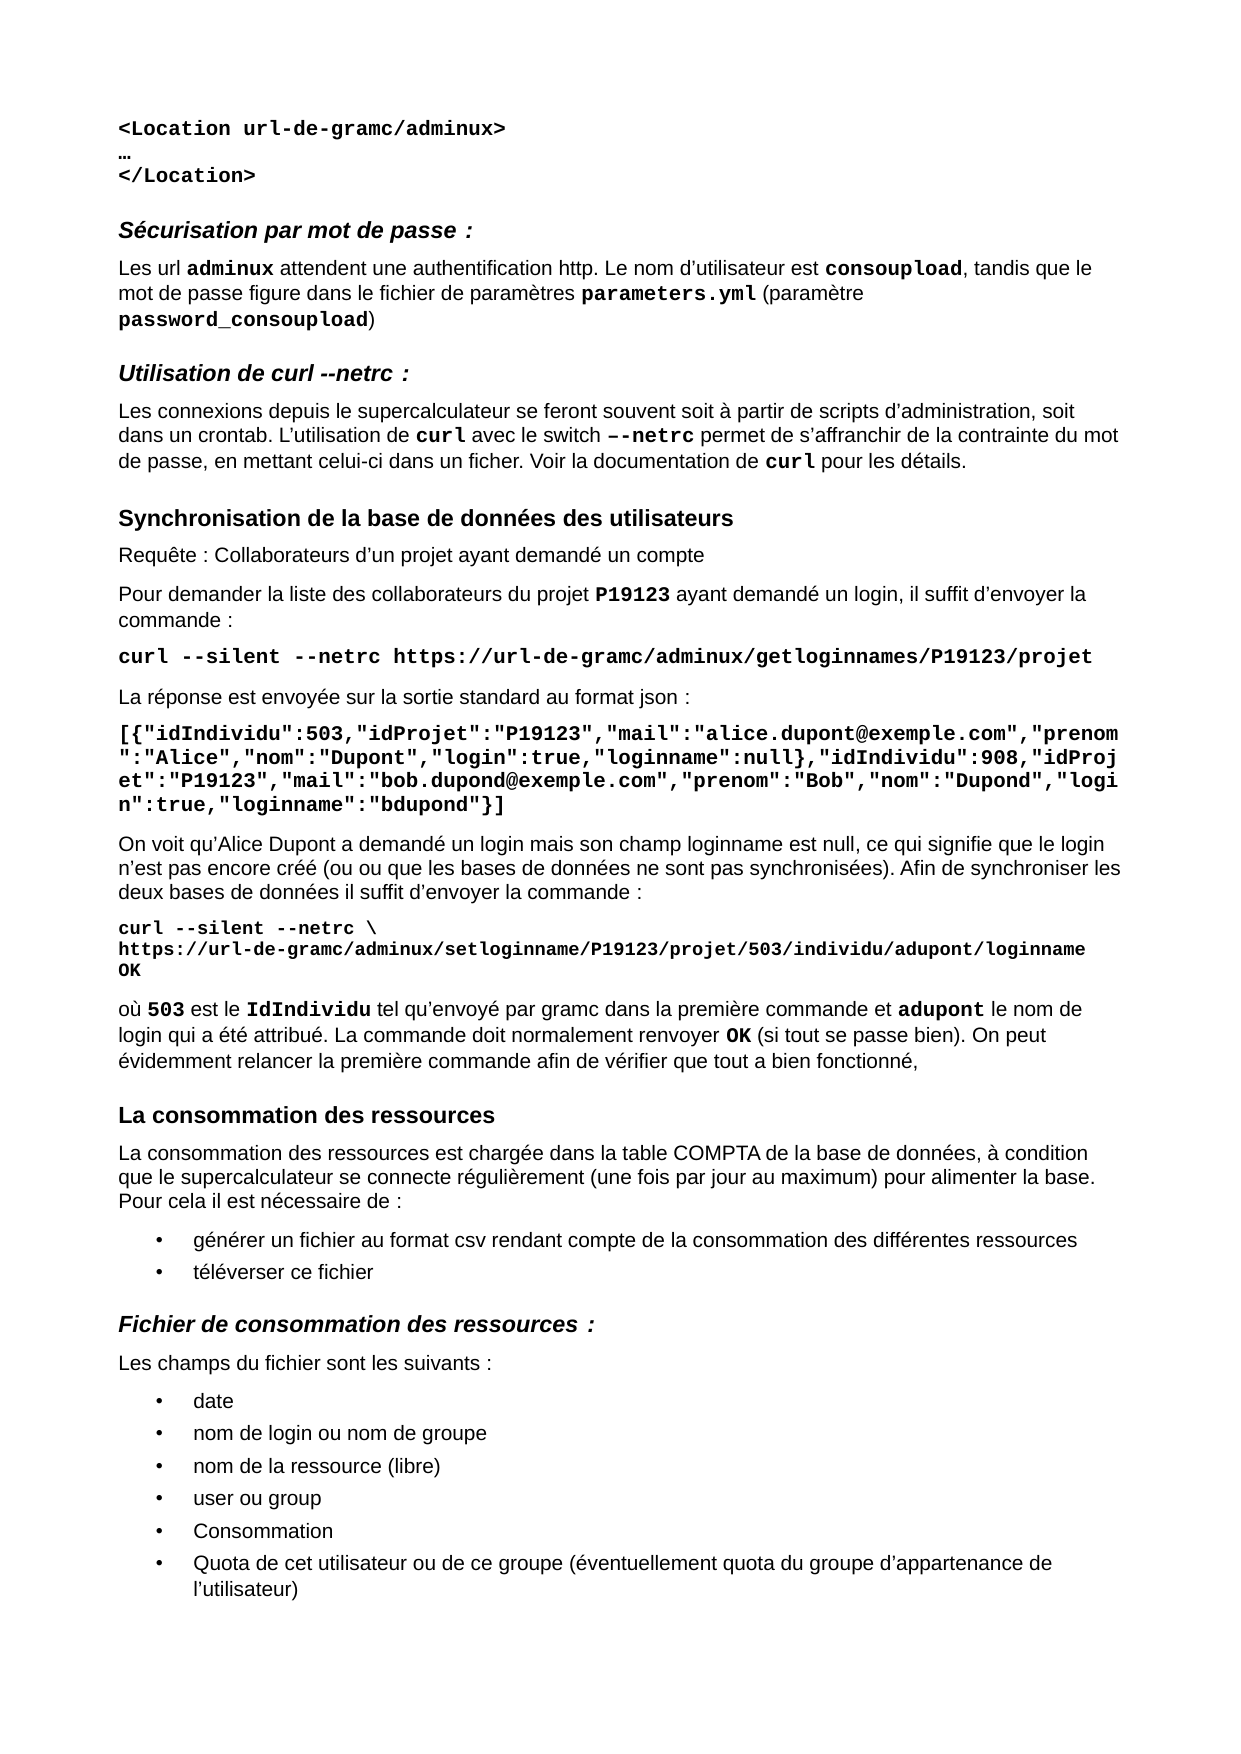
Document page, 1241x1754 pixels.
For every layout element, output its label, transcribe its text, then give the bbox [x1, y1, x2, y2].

subtitle La consommation des ressources [118, 1102, 1122, 1128]
text [{"idIndividu":503,"idProjet":"P19123","mail":"alice.dupont@exemple.com","prenom":"Alice","nom":"Dupont","login":true,"loginname":null},"idIndividu":908,"idProjet":"P19123","mail":"bob.dupond@exemple.com","prenom":"Bob","nom":"Dupond","login":true,"loginname":"bdupond"}] [118, 723, 1122, 818]
text Les url adminux attendent une authentification http. Le nom d’utilisateur est consoupload, tandis que le mot de passe figure dans le fichier de paramètres parameters.yml (paramètre password_consoupload) [118, 255, 1122, 333]
text Pour demander la liste des collaborateurs du projet P19123 ayant demandé un login, il suffit d’envoyer la commande : [118, 582, 1122, 632]
list date [156, 1389, 1122, 1413]
list nom de login ou nom de groupe [156, 1421, 1122, 1445]
list user ou group [156, 1486, 1122, 1510]
text La consommation des ressources est chargée dans la table COMPTA de la base de données, à condition que le supercalculateur se connecte régulièrement (une fois par jour au maximum) pour alimenter la base. Pour cela il est nécessaire de : [118, 1141, 1122, 1213]
list générer un fichier au format csv rendant compte de la consommation des différentes ressources [156, 1227, 1122, 1252]
subtitle Sécurisation par mot de passe : [118, 216, 1122, 243]
subtitle Fichier de consommation des ressources : [118, 1311, 1122, 1338]
text Les connexions depuis le supercalculateur se feront souvent soit à partir de scripts d’administration, soit dans un crontab. L’utilisation de curl avec le switch –-netrc permet de s’affranchir de la contrainte du mot de passe, en mettant celui-ci dans un ficher. Voir la documentation de curl pour les détails. [118, 399, 1122, 475]
text où 503 est le IdIndividu tel qu’envoyé par gramc dans la première commande et adupont le nom de login qui a été attribué. La commande doit normalement renvoyer OK (si tout se passe bien). On peut évidemment relancer la première commande afin de vérifier que tout a bien fonctionné, [118, 997, 1122, 1073]
text curl --silent --netrc https://url-de-gramc/adminux/getloginnames/P19123/projet [118, 646, 1122, 670]
text La réponse est envoyée sur la sortie standard au format json : [118, 684, 1122, 708]
subtitle Utilisation de curl --netrc : [118, 360, 1122, 387]
list Quota de cet utilisateur ou de ce groupe (éventuellement quota du groupe d’appartenance de l’utilisateur) [156, 1551, 1122, 1601]
list nom de la ressource (libre) [156, 1454, 1122, 1478]
subtitle Synchronisation de la base de données des utilisateurs [118, 504, 1122, 531]
text Requête : Collaborateurs d’un projet ayant demandé un compte [118, 543, 1122, 567]
text curl --silent --netrc \ https://url-de-gramc/adminux/setloginname/P19123/projet/503/individu/adupont/loginname OK [118, 919, 1122, 982]
list téléverser ce fichier [156, 1260, 1122, 1284]
text Les champs du fichier sont les suivants : [118, 1350, 1122, 1374]
text <Location url-de-gramc/adminux> … </Location> [118, 118, 1122, 189]
text On voit qu’Alice Dupont a demandé un login mais son champ loginname est null, ce qui signifie que le login n’est pas encore créé (ou ou que les bases de données ne sont pas synchronisées). Afin de synchroniser les deux bases de données il suffit d’envoyer la commande : [118, 832, 1122, 904]
list Consommation [156, 1518, 1122, 1542]
